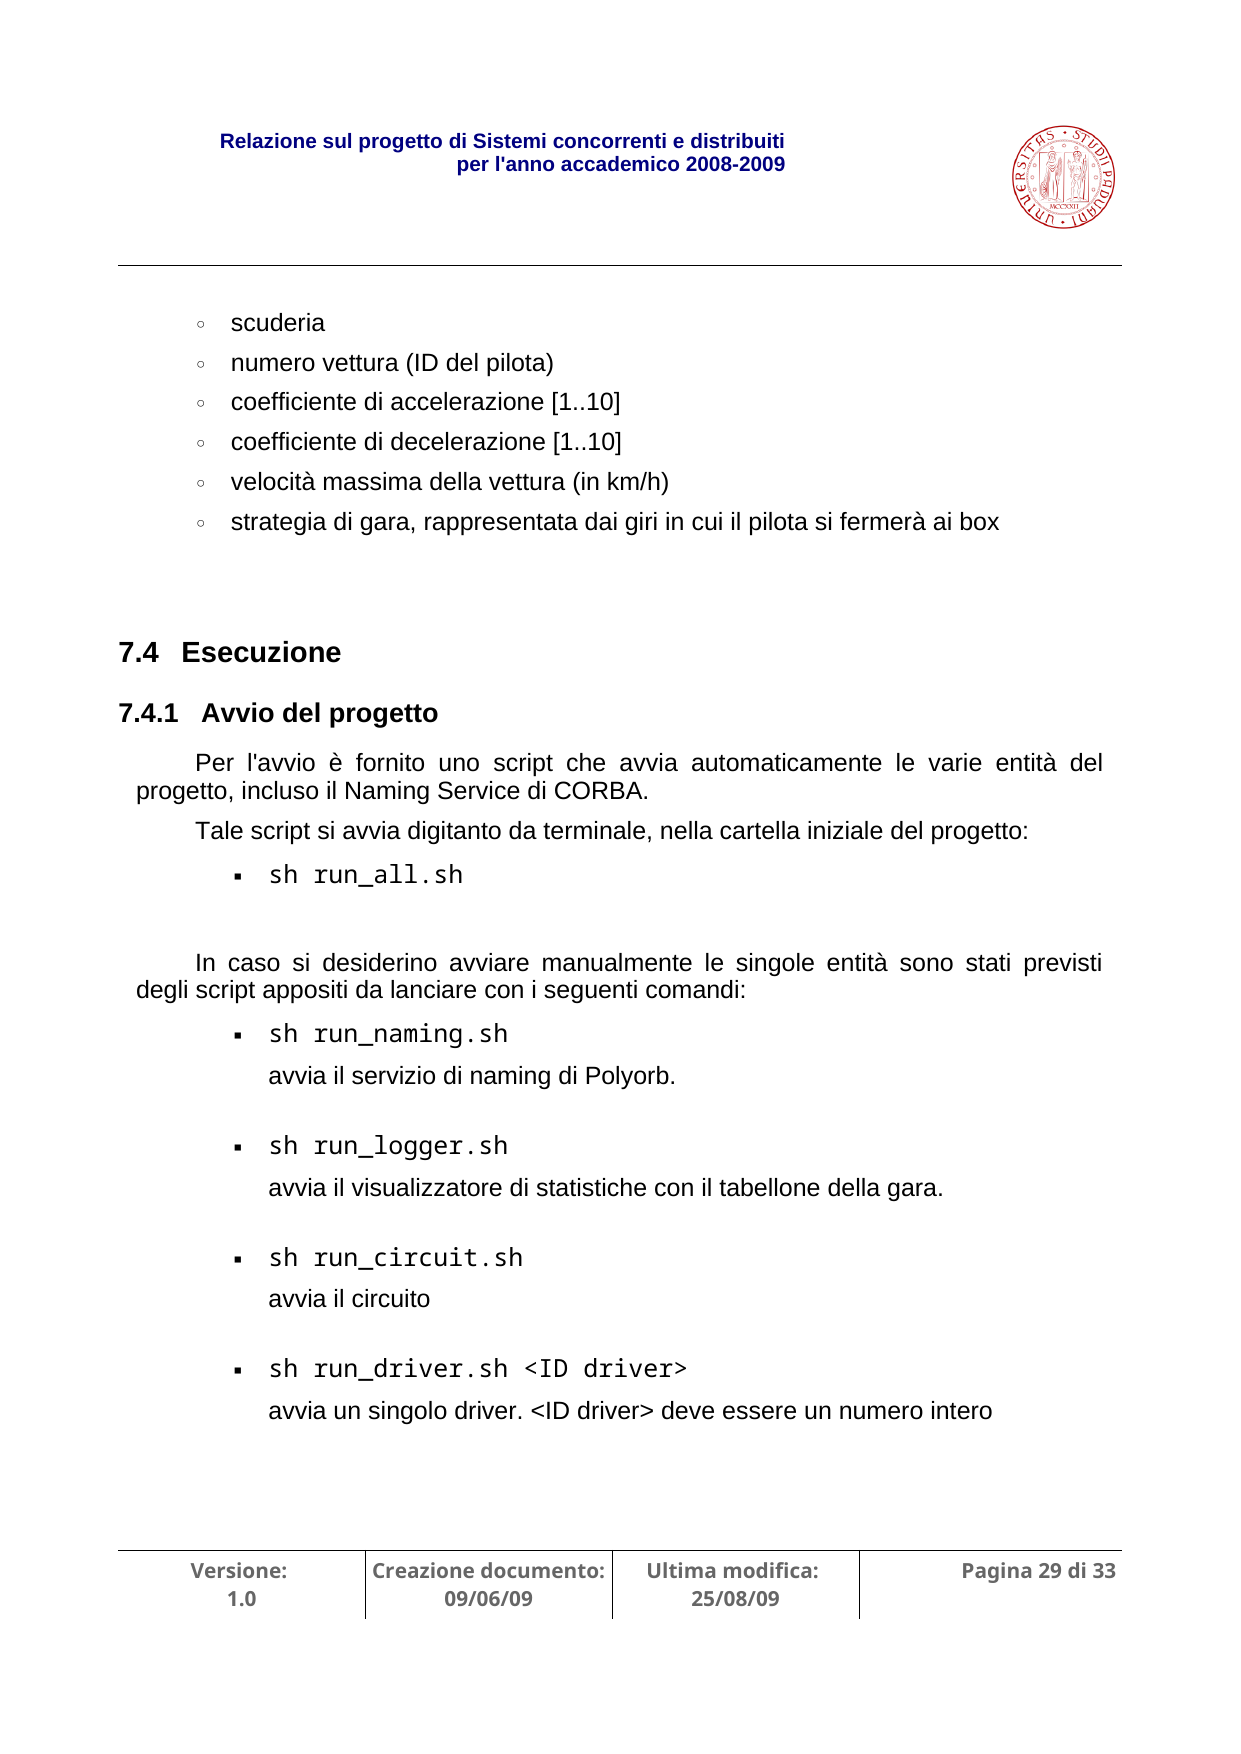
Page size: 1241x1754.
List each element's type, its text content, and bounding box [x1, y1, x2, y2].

list sh run_naming.sh [231, 1016, 1122, 1050]
picture [1010, 123, 1117, 231]
text In caso si desiderino avviare manualmente le singole entità sono stati previsti degli script appositi da lanciare con i seguenti comandi: [136, 948, 1104, 1004]
list sh run_circuit.sh [231, 1239, 1122, 1273]
text Per l'avvio è fornito uno script che avvia automaticamente le varie entità del progetto, incluso il Naming Service di CORBA. [136, 749, 1104, 805]
list coefficiente di accelerazione [1..10] [193, 388, 1122, 416]
list strategia di gara, rappresentata dai giri in cui il pilota si fermerà ai box [193, 508, 1122, 536]
list sh run_driver.sh <ID driver> [231, 1351, 1122, 1385]
subtitle Avvio del progetto [118, 698, 1122, 728]
list coefficiente di decelerazione [1..10] [193, 428, 1122, 456]
subtitle Esecuzione [118, 636, 1122, 668]
list avvia il visualizzatore di statistiche con il tabellone della gara. [231, 1174, 1122, 1202]
text Tale script si avvia digitanto da terminale, nella cartella iniziale del progetto: [136, 817, 1104, 845]
list avvia un singolo driver. <ID driver> deve essere un numero intero [231, 1397, 1122, 1425]
list numero vettura (ID del pilota) [193, 348, 1122, 376]
list sh run_all.sh [231, 857, 1122, 891]
list avvia il circuito [231, 1285, 1122, 1313]
list velocità massima della vettura (in km/h) [193, 468, 1122, 496]
list avvia il servizio di naming di Polyorb. [231, 1062, 1122, 1090]
list scuderia [193, 309, 1122, 337]
list sh run_logger.sh [231, 1128, 1122, 1162]
